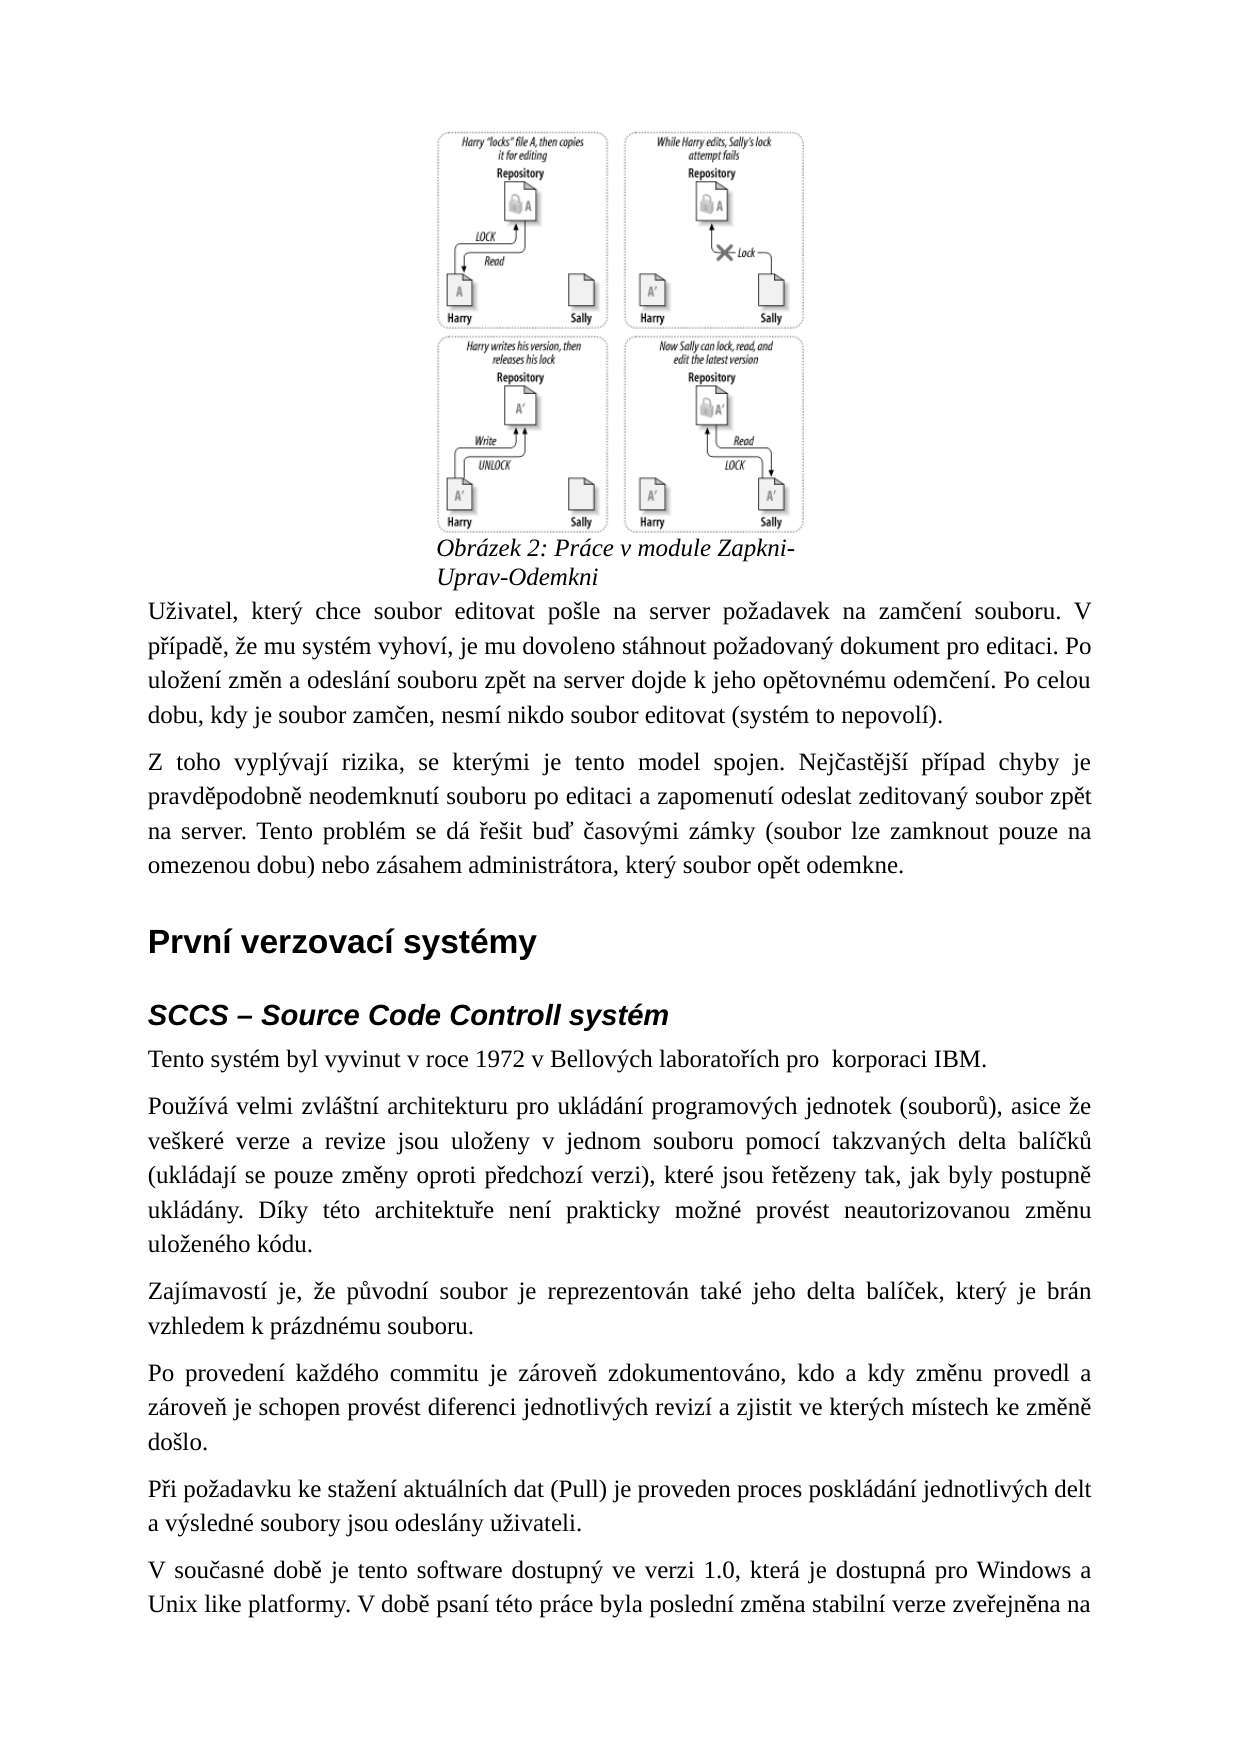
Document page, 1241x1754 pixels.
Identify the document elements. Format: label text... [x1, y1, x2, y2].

text Z toho vyplývají rizika, se kterými je tento model spojen. Nejčastější případ chyby je pravděpodobně neodemknutí souboru po editaci a zapomenutí odeslat zeditovaný soubor zpět na server. Tento problém se dá řešit buď časovými zámky (soubor lze zamknout pouze na omezenou dobu) nebo zásahem administrátora, který soubor opět odemkne. [148, 747, 1093, 879]
text Zajímavostí je, že původní soubor je reprezentován také jeho delta balíček, který je brán vzhledem k prázdnému souboru. [148, 1276, 1093, 1339]
text Uživatel, který chce soubor editovat pošle na server požadavek na zamčení souboru. V případě, že mu systém vyhoví, je mu dovoleno stáhnout požadovaný dokument pro editaci. Po uložení změn a odeslání souboru zpět na server dojde k jeho opětovnému odemčení. Po celou dobu, kdy je soubor zamčen, nesmí nikdo soubor editovat (systém to nepovolí). [148, 534, 1093, 728]
subtitle První verzovací systémy [148, 922, 1093, 961]
text Používá velmi zvláštní architekturu pro ukládání programových jednotek (souborů), asice že veškeré verze a revize jsou uloženy v jednom souboru pomocí takzvaných delta balíčků (ukládají se pouze změny oproti předchozí verzi), které jsou řetězeny tak, jak byly postupně ukládány. Díky této architektuře není prakticky možné provést neautorizovanou změnu uloženého kódu. [148, 1091, 1093, 1258]
subtitle SCCS – Source Code Controll systém [148, 998, 1093, 1032]
text Obrázek 2: Práce v module Zapkni-Uprav-Odemkni [436, 534, 804, 591]
text V současné době je tento software dostupný ve verzi 1.0, která je dostupná pro Windows a Unix like platformy. V době psaní této práce byla poslední změna stabilní verze zveřejněna na [148, 1555, 1093, 1618]
text Při požadavku ke stažení aktuálních dat (Pull) je proveden proces poskládání jednotlivých delt a výsledné soubory jsou odeslány uživateli. [148, 1474, 1093, 1537]
text Tento systém byl vyvinut v roce 1972 v Bellových laboratořích pro korporaci IBM. [148, 1044, 1093, 1073]
picture [436, 131, 805, 534]
text Po provedení každého commitu je zároveň zdokumentováno, kdo a kdy změnu provedl a zároveň je schopen provést diferenci jednotlivých revizí a zjistit ve kterých místech ke změně došlo. [148, 1358, 1093, 1455]
